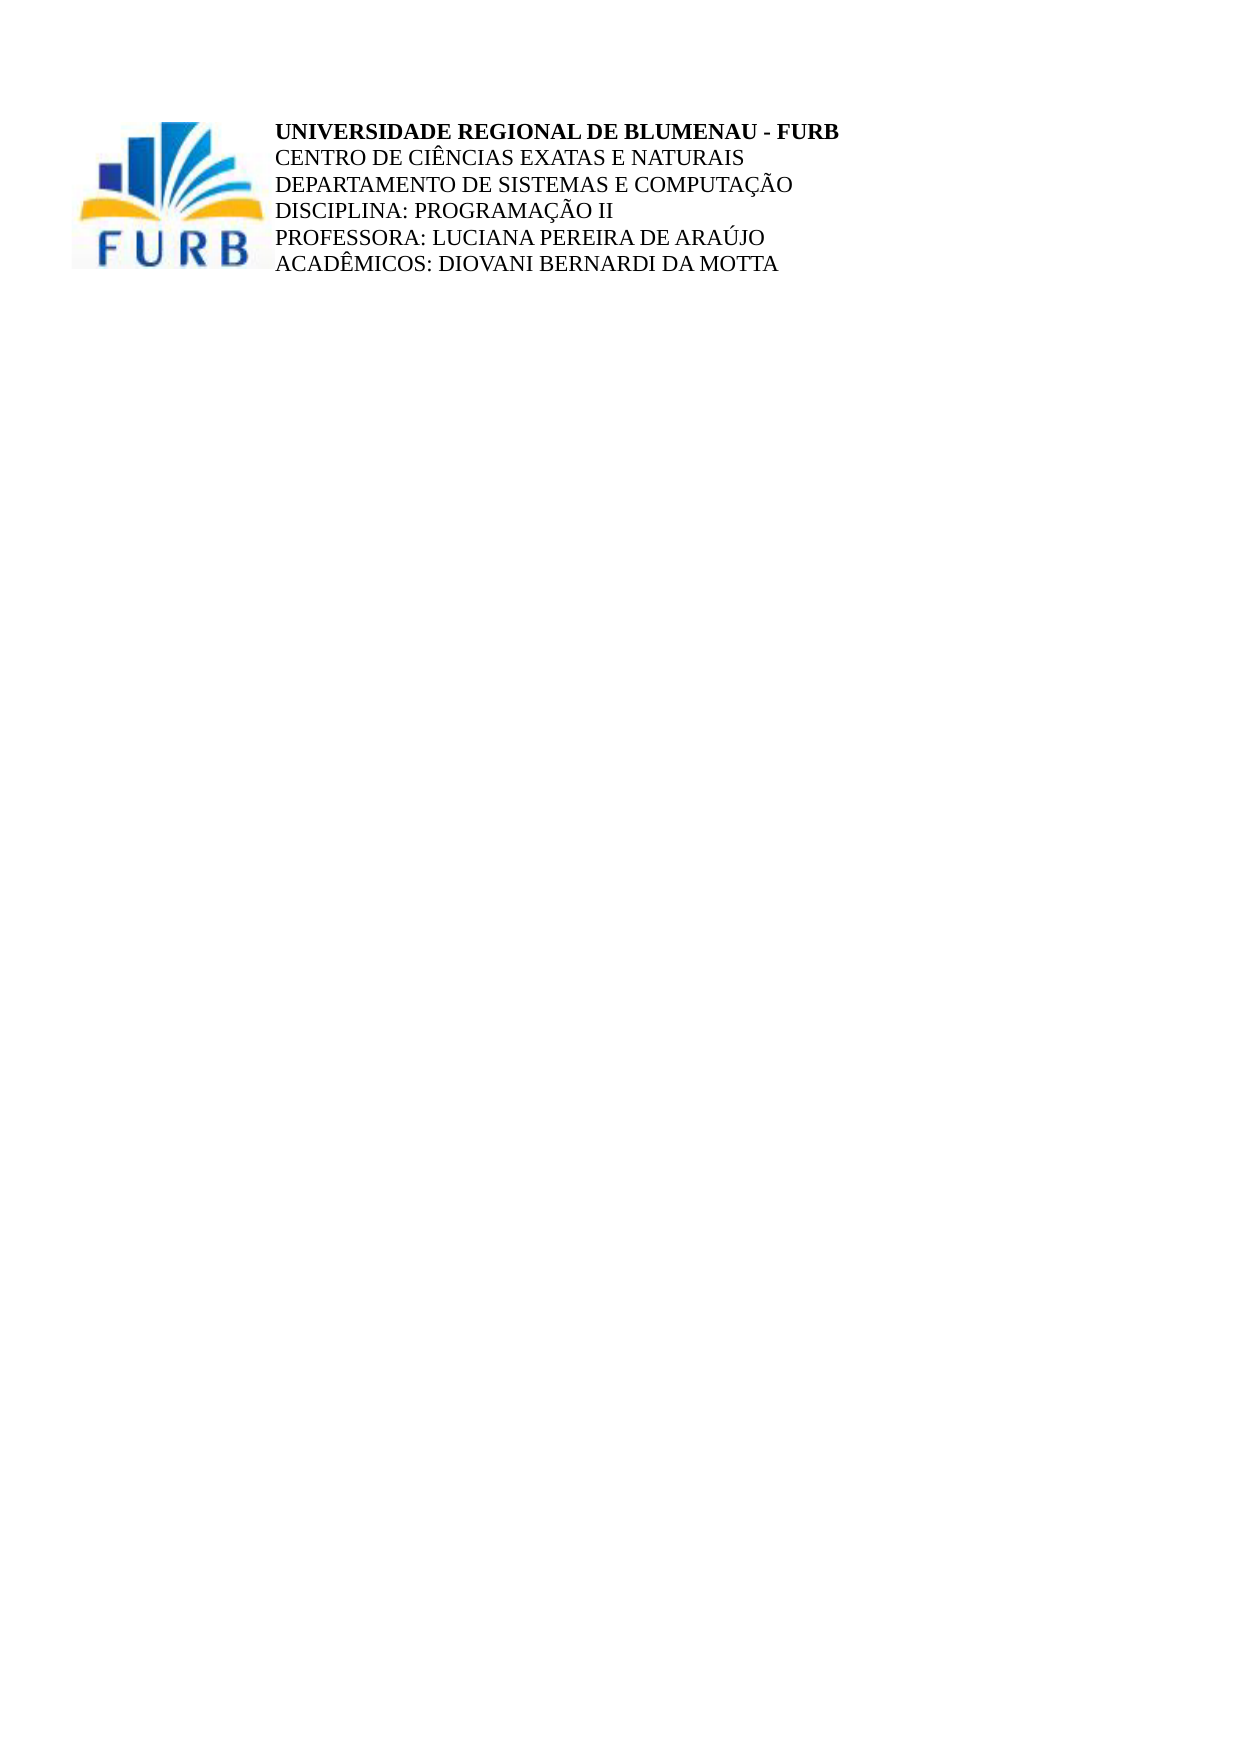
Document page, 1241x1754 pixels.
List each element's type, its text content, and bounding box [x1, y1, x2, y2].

text CENTRO DE CIÊNCIAS EXATAS E NATURAIS [275, 144, 1122, 171]
text DISCIPLINA: PROGRAMAÇÃO II [275, 197, 1122, 223]
text UNIVERSIDADE REGIONAL DE BLUMENAU - FURB [118, 118, 1122, 144]
text ACADÊMICOS: DIOVANI BERNARDI DA MOTTA [118, 250, 1122, 276]
picture [71, 122, 275, 269]
text PROFESSORA: LUCIANA PEREIRA DE ARAÚJO [275, 223, 1122, 250]
text DEPARTAMENTO DE SISTEMAS E COMPUTAÇÃO [275, 171, 1122, 197]
